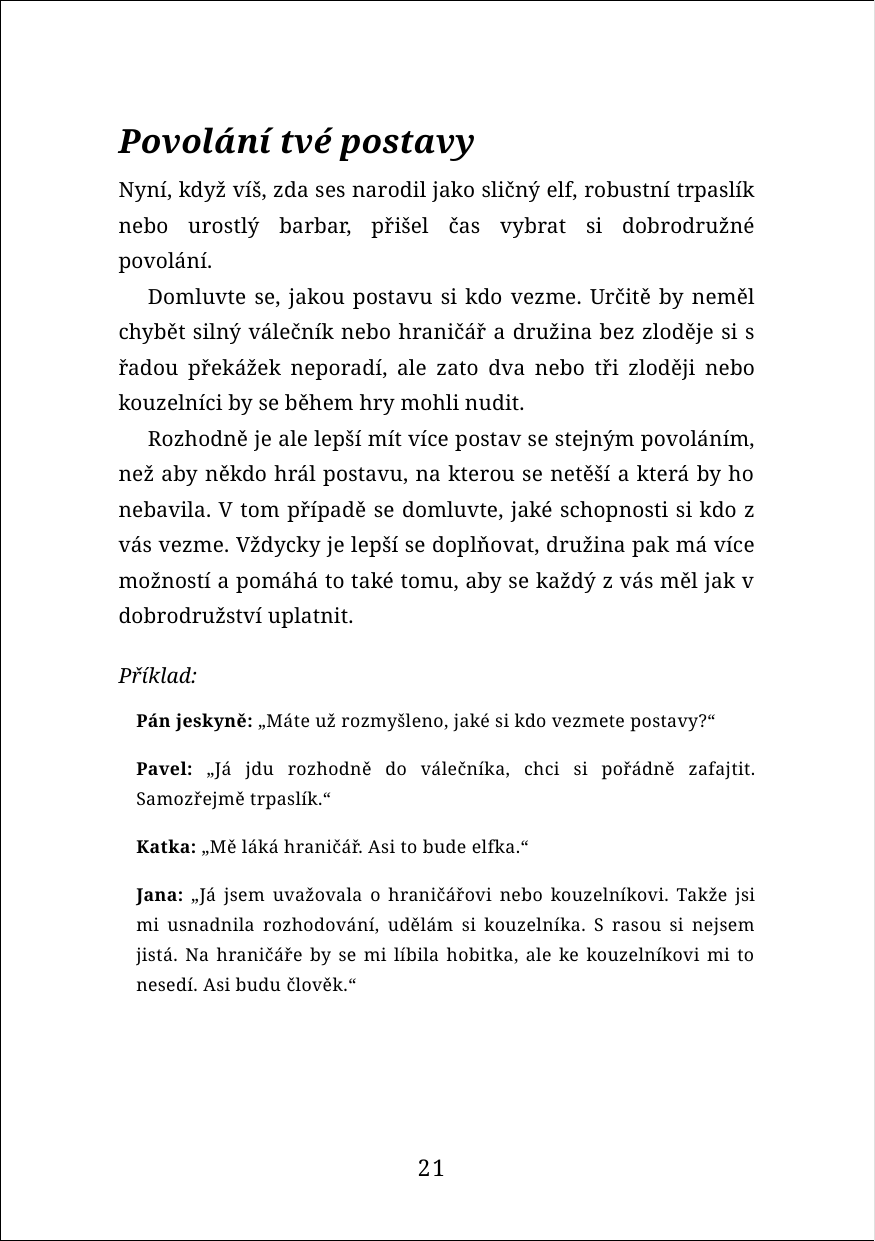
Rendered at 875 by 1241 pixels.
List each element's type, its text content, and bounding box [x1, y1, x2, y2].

text Příklad: [118, 661, 756, 689]
text Jana: „Já jsem uvažovala o hraničářovi nebo kouzelníkovi. Takže jsi mi usnadnila rozhodování, udělám si kouzelníka. S rasou si nejsem jistá. Na hraničáře by se mi líbila hobitka, ale ke kouzelníkovi mi to nesedí. Asi budu člověk.“ [136, 882, 756, 997]
text Pán jeskyně: „Máte už rozmyšleno, jaké si kdo vezmete postavy?“ [136, 708, 756, 732]
subtitle Povolání tvé postavy [118, 118, 756, 164]
text Nyní, když víš, zda ses narodil jako sličný elf, robustní trpaslík nebo urostlý barbar, přišel čas vybrat si dobrodružné povolání. Domluvte se, jakou postavu si kdo vezme. Určitě by neměl chybět silný válečník nebo hraničář a družina bez zloděje si s řadou překážek neporadí, ale zato dva nebo tři zloději nebo kouzelníci by se během hry mohli nudit. Rozhodně je ale lepší mít více postav se stejným povoláním, než aby někdo hrál postavu, na kterou se netěší a která by ho nebavila. V tom případě se domluvte, jaké schopnosti si kdo z vás vezme. Vždycky je lepší se doplňovat, družina pak má více možností a pomáhá to také tomu, aby se každý z vás měl jak v dobrodružství uplatnit. [118, 175, 756, 630]
text Pavel: „Já jdu rozhodně do válečníka, chci si pořádně zafajtit. Samozřejmě trpaslík.“ [136, 756, 756, 810]
text Katka: „Mě láká hraničář. Asi to bude elfka.“ [136, 834, 756, 858]
